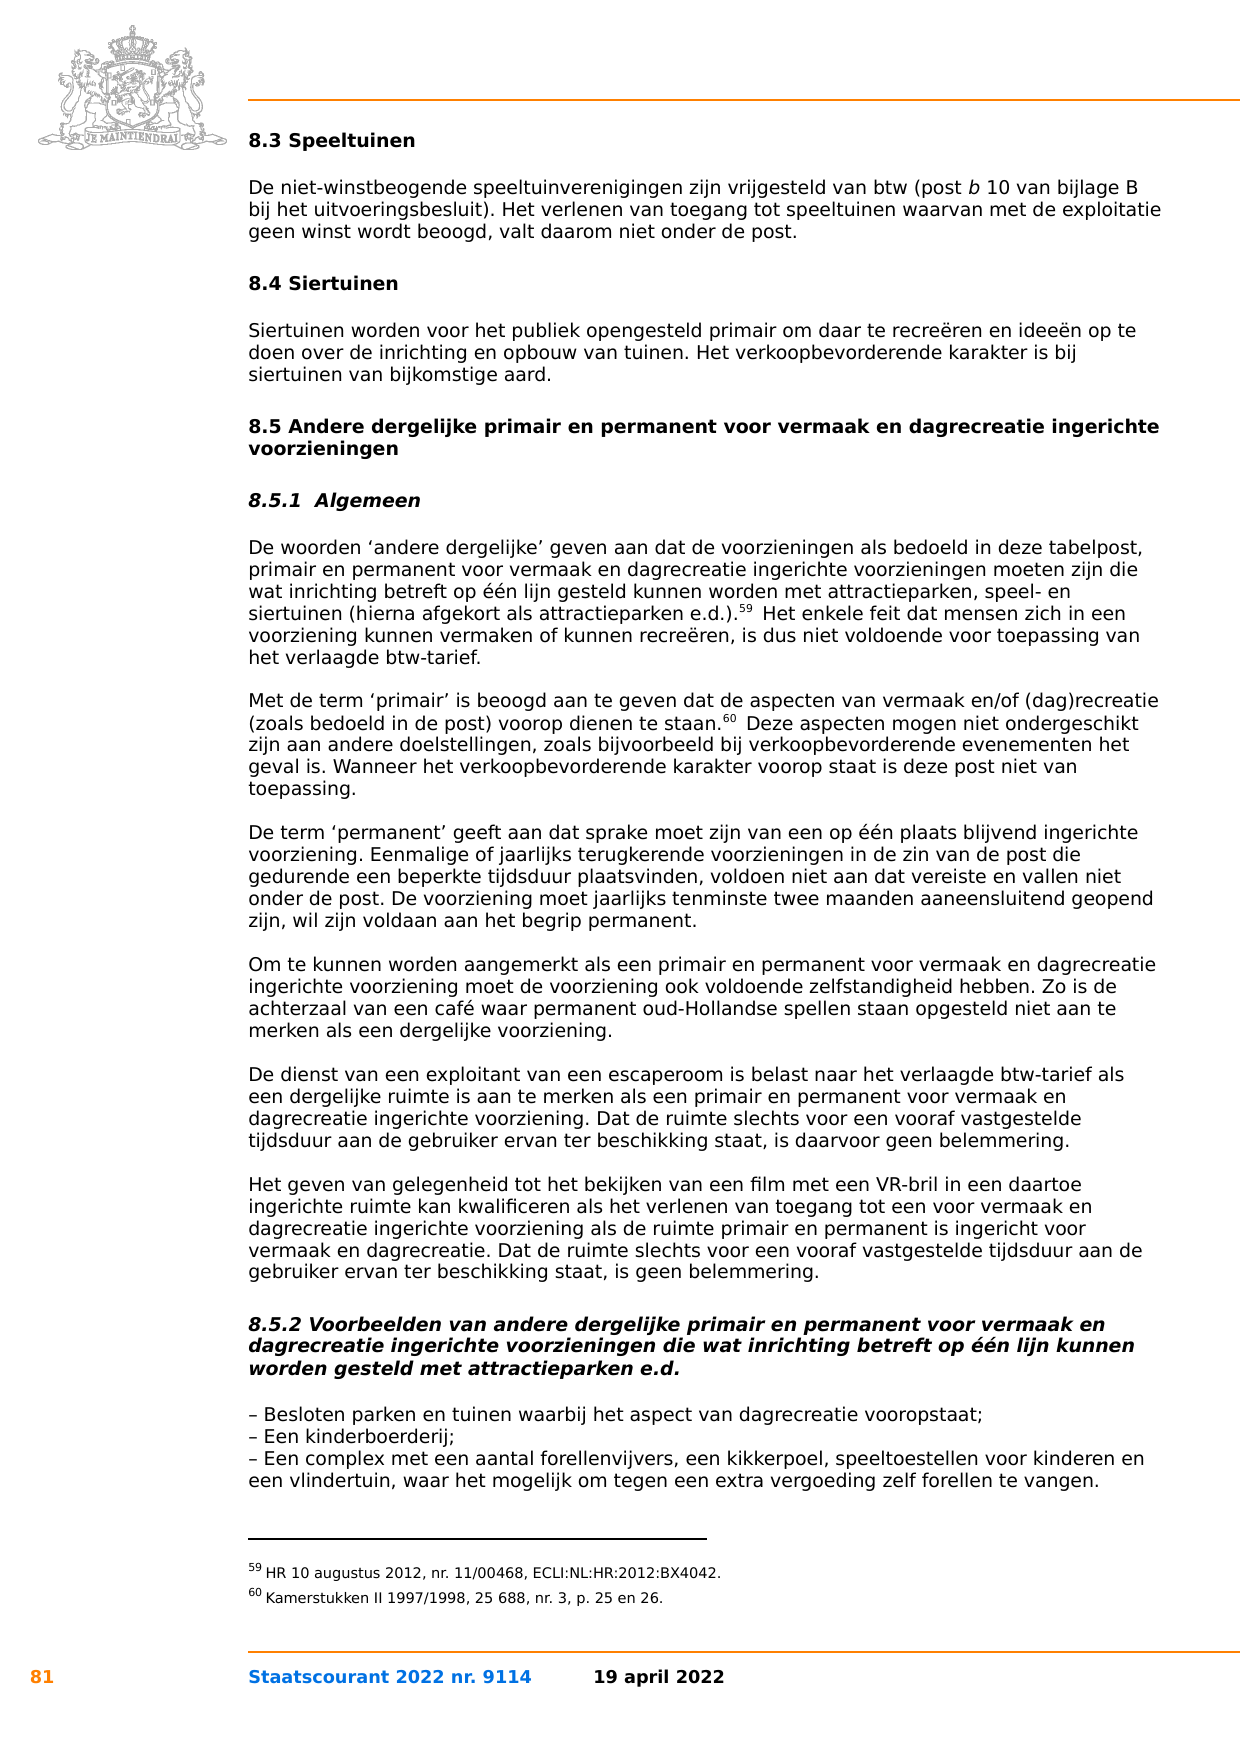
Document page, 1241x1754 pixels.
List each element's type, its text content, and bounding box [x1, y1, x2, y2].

text Siertuinen worden voor het publiek opengesteld primair om daar te recreëren en ideeën op te doen over de inrichting en opbouw van tuinen. Het verkoopbevorderende karakter is bij siertuinen van bijkomstige aard. [248, 320, 1163, 386]
subtitle 8.3 Speeltuinen [248, 130, 1163, 152]
text Om te kunnen worden aangemerkt als een primair en permanent voor vermaak en dagrecreatie ingerichte voorziening moet de voorziening ook voldoende zelfstandigheid hebben. Zo is de achterzaal van een café waar permanent oud-Hollandse spellen staan opgesteld niet aan te merken als een dergelijke voorziening. [248, 954, 1163, 1042]
text – Besloten parken en tuinen waarbij het aspect van dagrecreatie vooropstaat; [248, 1404, 1163, 1426]
text De niet-winstbeogende speeltuinverenigingen zijn vrijgesteld van btw (post b 10 van bijlage B bij het uitvoeringsbesluit). Het verlenen van toegang tot speeltuinen waarvan met de exploitatie geen winst wordt beoogd, valt daarom niet onder de post. [248, 177, 1163, 243]
text – Een kinderboerderij; [248, 1426, 1163, 1448]
text Kamerstukken II 1997/1998, 25 688, nr. 3, p. 25 en 26. [248, 1586, 1163, 1608]
subtitle 8.5.1 Algemeen [248, 490, 1163, 512]
text Het geven van gelegenheid tot het bekijken van een film met een VR-bril in een daartoe ingerichte ruimte kan kwalificeren als het verlenen van toegang tot een voor vermaak en dagrecreatie ingerichte voorziening als de ruimte primair en permanent is ingericht voor vermaak en dagrecreatie. Dat de ruimte slechts voor een vooraf vastgestelde tijdsduur aan de gebruiker ervan ter beschikking staat, is geen belemmering. [248, 1173, 1163, 1283]
picture [38, 25, 227, 150]
text HR 10 augustus 2012, nr. 11/00468, ECLI:NL:HR:2012:BX4042. [248, 1561, 1163, 1583]
text De woorden ‘andere dergelijke’ geven aan dat de voorzieningen als bedoeld in deze tabelpost, primair en permanent voor vermaak en dagrecreatie ingerichte voorzieningen moeten zijn die wat inrichting betreft op één lijn gesteld kunnen worden met attractieparken, speel- en siertuinen (hierna afgekort als attractieparken e.d.). Het enkele feit dat mensen zich in een voorziening kunnen vermaken of kunnen recreëren, is dus niet voldoende voor toepassing van het verlaagde btw-tarief. [248, 537, 1163, 668]
text – Een complex met een aantal forellenvijvers, een kikkerpoel, speeltoestellen voor kinderen en een vlindertuin, waar het mogelijk om tegen een extra vergoeding zelf forellen te vangen. [248, 1448, 1163, 1492]
text Met de term ‘primair’ is beoogd aan te geven dat de aspecten van vermaak en/of (dag)recreatie (zoals bedoeld in de post) voorop dienen te staan. Deze aspecten mogen niet ondergeschikt zijn aan andere doelstellingen, zoals bijvoorbeeld bij verkoopbevorderende evenementen het geval is. Wanneer het verkoopbevorderende karakter voorop staat is deze post niet van toepassing. [248, 690, 1163, 800]
text De term ‘permanent’ geeft aan dat sprake moet zijn van een op één plaats blijvend ingerichte voorziening. Eenmalige of jaarlijks terugkerende voorzieningen in de zin van de post die gedurende een beperkte tijdsduur plaatsvinden, voldoen niet aan dat vereiste en vallen niet onder de post. De voorziening moet jaarlijks tenminste twee maanden aaneensluitend geopend zijn, wil zijn voldaan aan het begrip permanent. [248, 822, 1163, 932]
text De dienst van een exploitant van een escaperoom is belast naar het verlaagde btw-tarief als een dergelijke ruimte is aan te merken als een primair en permanent voor vermaak en dagrecreatie ingerichte voorziening. Dat de ruimte slechts voor een vooraf vastgestelde tijdsduur aan de gebruiker ervan ter beschikking staat, is daarvoor geen belemmering. [248, 1064, 1163, 1152]
subtitle 8.4 Siertuinen [248, 273, 1163, 295]
subtitle 8.5 Andere dergelijke primair en permanent voor vermaak en dagrecreatie ingerichte voorzieningen [248, 416, 1163, 460]
subtitle 8.5.2 Voorbeelden van andere dergelijke primair en permanent voor vermaak en dagrecreatie ingerichte voorzieningen die wat inrichting betreft op één lijn kunnen worden gesteld met attractieparken e.d. [248, 1313, 1163, 1379]
